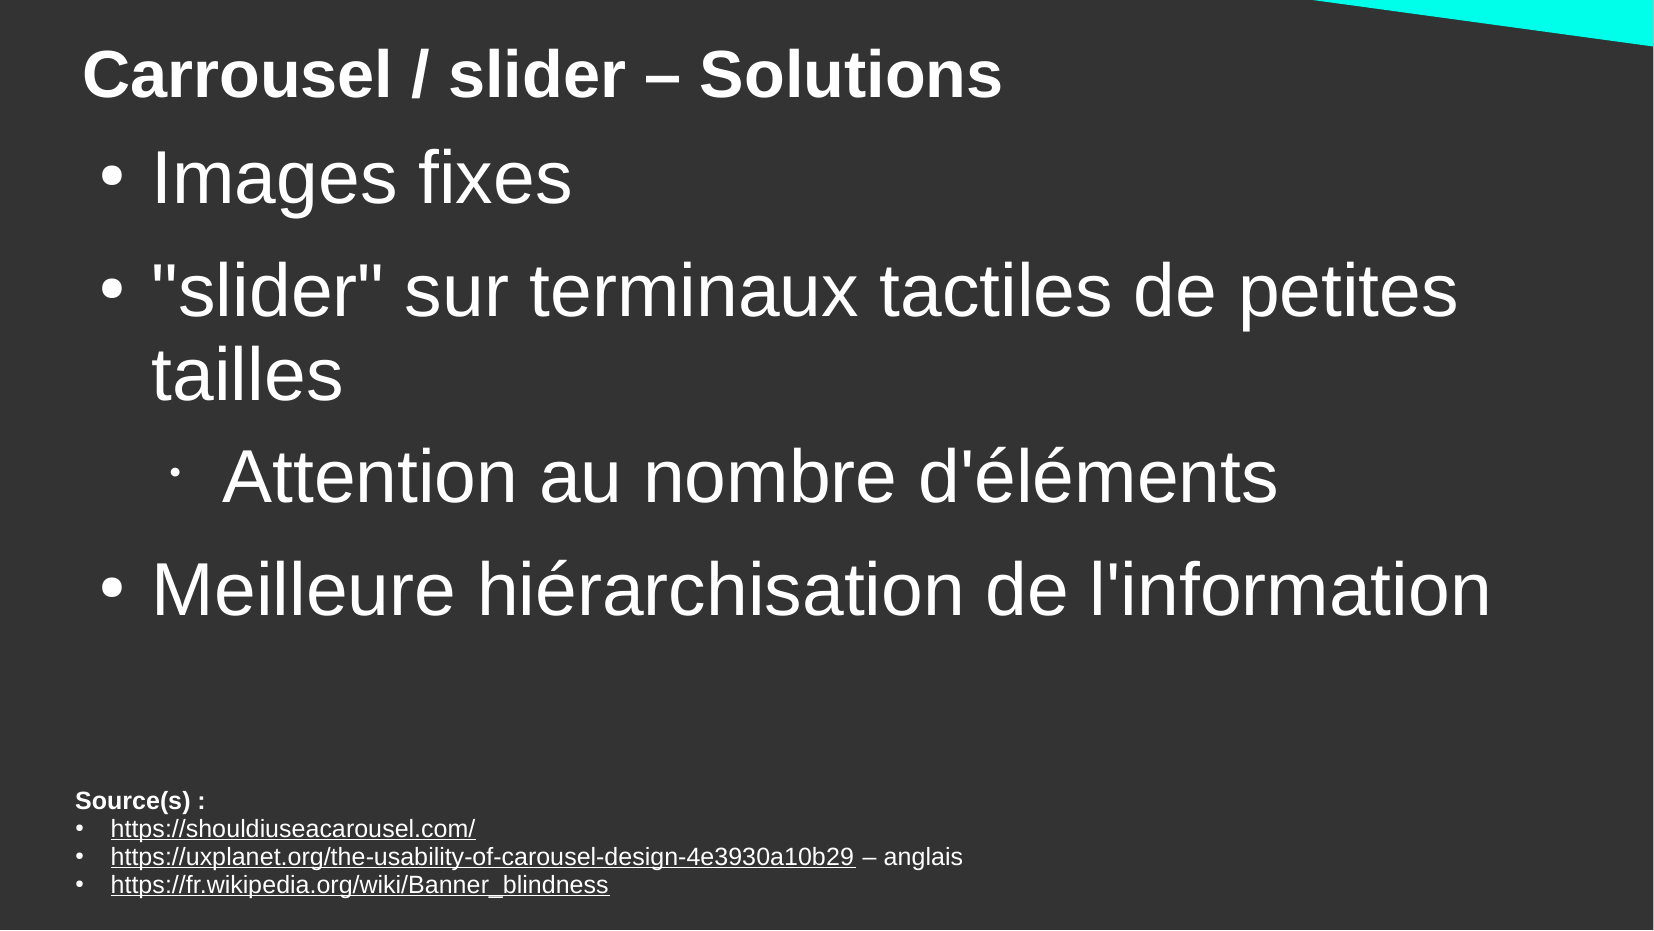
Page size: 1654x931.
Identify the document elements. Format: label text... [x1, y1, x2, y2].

list Images fixes "slider" sur terminaux tactiles de petites tailles Attention au nombre d'éléments Meilleure hiérarchisation de l'information [80, 135, 1620, 709]
text_box [1312, 0, 1654, 47]
text_box Source(s) : https://shouldiuseacarousel.com/ https://uxplanet.org/the-usability-of-carousel-design-4e3930a10b29 – anglais https://fr.wikipedia.org/wiki/Banner_blindness [60, 779, 1546, 931]
title Carrousel / slider – Solutions [82, 37, 1571, 114]
